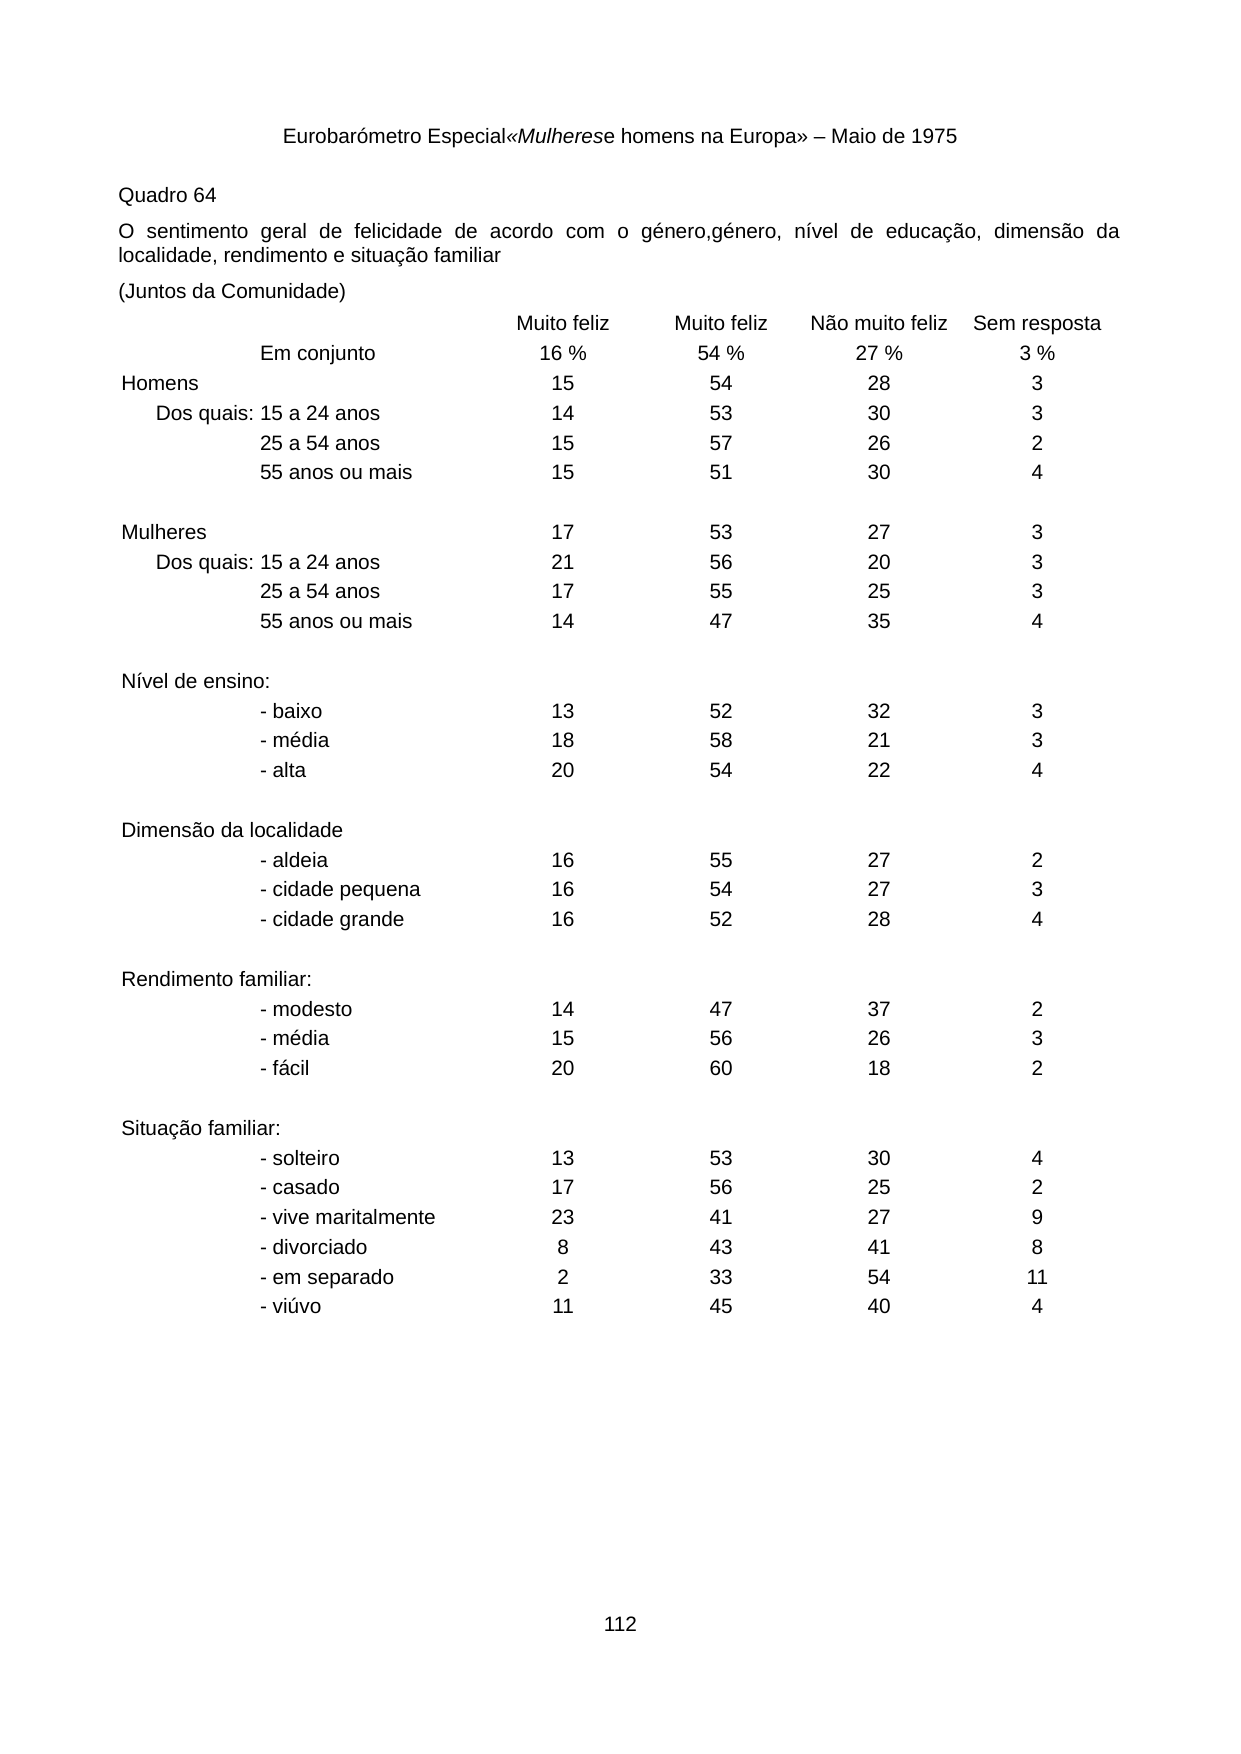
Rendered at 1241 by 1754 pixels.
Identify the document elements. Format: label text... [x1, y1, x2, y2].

table_cell [118, 755, 257, 785]
table_cell 15 [484, 1023, 642, 1053]
table_cell [958, 964, 1116, 993]
table_cell 20 [800, 547, 958, 576]
table_cell 17 [484, 1172, 642, 1202]
table_cell [800, 487, 958, 517]
table_cell 55 [642, 576, 800, 606]
table_cell 55 [642, 845, 800, 874]
table_cell 16 [484, 845, 642, 874]
table_cell [118, 457, 257, 487]
table_cell [118, 1053, 257, 1083]
table_cell [257, 785, 484, 815]
table_cell 28 [800, 904, 958, 934]
table_cell [118, 845, 257, 874]
table_cell 3 [958, 547, 1116, 576]
table_cell 56 [642, 547, 800, 576]
table_cell [118, 725, 257, 755]
table_cell 27 [800, 1202, 958, 1232]
table_cell [958, 785, 1116, 815]
table_cell 15 a 24 anos [257, 398, 484, 427]
table_cell Dimensão da localidade [118, 815, 484, 844]
table_cell 60 [642, 1053, 800, 1083]
table_cell [958, 815, 1116, 844]
table_cell 54 [642, 874, 800, 904]
table_cell 23 [484, 1202, 642, 1232]
table_cell [484, 666, 642, 696]
table_cell [118, 994, 257, 1023]
table_cell - modesto [257, 994, 484, 1023]
table_cell [484, 487, 642, 517]
table_cell 18 [800, 1053, 958, 1083]
table_cell [642, 1113, 800, 1142]
table_cell 3 [958, 725, 1116, 755]
table_cell [800, 1083, 958, 1113]
table_cell [118, 487, 257, 517]
table_cell [118, 636, 257, 666]
table_cell [800, 964, 958, 993]
table_header Muito feliz [484, 308, 642, 338]
table_cell 54 [642, 755, 800, 785]
table_cell [642, 666, 800, 696]
table_cell [800, 815, 958, 844]
table_cell 52 [642, 904, 800, 934]
table_header Não muito feliz [800, 308, 958, 338]
table_header [257, 308, 484, 338]
table_cell [958, 1083, 1116, 1113]
table_cell 3 % [958, 338, 1116, 368]
table_cell [484, 964, 642, 993]
table_cell [800, 785, 958, 815]
table_cell 3 [958, 398, 1116, 427]
table_cell - cidade pequena [257, 874, 484, 904]
table_cell 25 a 54 anos [257, 428, 484, 457]
table_cell 20 [484, 755, 642, 785]
table_cell 56 [642, 1172, 800, 1202]
table_cell 57 [642, 428, 800, 457]
table_cell 17 [484, 517, 642, 547]
table_cell Dos quais: [118, 547, 257, 576]
table_cell [484, 1113, 642, 1142]
table_cell - casado [257, 1172, 484, 1202]
table_cell [642, 1083, 800, 1113]
table_cell [642, 487, 800, 517]
table_cell [642, 815, 800, 844]
table_cell Nível de ensino: [118, 666, 484, 696]
table_header Muito feliz [642, 308, 800, 338]
table_cell 4 [958, 904, 1116, 934]
table_cell [118, 1083, 257, 1113]
table_cell 8 [958, 1232, 1116, 1262]
table_cell 30 [800, 457, 958, 487]
table_cell [118, 1262, 257, 1291]
table_cell 15 a 24 anos [257, 547, 484, 576]
table_cell - fácil [257, 1053, 484, 1083]
table_cell 3 [958, 1023, 1116, 1053]
table_cell 25 [800, 1172, 958, 1202]
table_cell 9 [958, 1202, 1116, 1232]
table_cell - aldeia [257, 845, 484, 874]
table_cell 52 [642, 696, 800, 725]
table_cell 3 [958, 368, 1116, 398]
table_cell 32 [800, 696, 958, 725]
table_cell 16 % [484, 338, 642, 368]
table_cell 41 [800, 1232, 958, 1262]
table_cell 25 a 54 anos [257, 576, 484, 606]
table_cell 53 [642, 1143, 800, 1172]
table_cell 30 [800, 1143, 958, 1172]
table_cell 27 [800, 845, 958, 874]
table_cell 11 [958, 1262, 1116, 1291]
table_cell 53 [642, 517, 800, 547]
table_cell [257, 636, 484, 666]
table_cell [257, 487, 484, 517]
table_cell 47 [642, 994, 800, 1023]
table_cell 27 [800, 517, 958, 547]
table_cell 2 [958, 1053, 1116, 1083]
text (Juntos da Comunidade) [118, 278, 1122, 302]
table_cell [800, 1113, 958, 1142]
table_cell [642, 934, 800, 964]
table_cell Homens [118, 368, 257, 398]
table_cell 45 [642, 1291, 800, 1321]
table_cell 14 [484, 606, 642, 636]
table_cell 54 [642, 368, 800, 398]
table_cell 54 % [642, 338, 800, 368]
table_cell 21 [484, 547, 642, 576]
table_cell 14 [484, 994, 642, 1023]
table_cell 47 [642, 606, 800, 636]
table_cell 41 [642, 1202, 800, 1232]
table_cell [118, 874, 257, 904]
table_cell - vive maritalmente [257, 1202, 484, 1232]
table_cell [642, 636, 800, 666]
table_cell [642, 785, 800, 815]
table_cell 15 [484, 368, 642, 398]
table_cell 26 [800, 1023, 958, 1053]
table_cell Em conjunto [257, 338, 484, 368]
table_cell [958, 1113, 1116, 1142]
table_cell [257, 934, 484, 964]
table_cell - cidade grande [257, 904, 484, 934]
table_cell [118, 696, 257, 725]
table_cell [118, 1023, 257, 1053]
table_cell 8 [484, 1232, 642, 1262]
table_cell [118, 785, 257, 815]
table_cell [118, 576, 257, 606]
table_cell 51 [642, 457, 800, 487]
table_cell [118, 1202, 257, 1232]
table_cell 20 [484, 1053, 642, 1083]
table_cell [800, 666, 958, 696]
table_cell 2 [958, 845, 1116, 874]
table_cell [800, 934, 958, 964]
table_cell 16 [484, 904, 642, 934]
table_cell 58 [642, 725, 800, 755]
table_cell [118, 428, 257, 457]
table_cell 16 [484, 874, 642, 904]
table_cell [257, 517, 484, 547]
table_cell 55 anos ou mais [257, 606, 484, 636]
table_cell [118, 1291, 257, 1321]
table_cell [257, 368, 484, 398]
table_cell 26 [800, 428, 958, 457]
table_cell [800, 636, 958, 666]
table_cell 37 [800, 994, 958, 1023]
table_cell - média [257, 1023, 484, 1053]
table_cell 14 [484, 398, 642, 427]
table_cell [958, 666, 1116, 696]
table_cell - viúvo [257, 1291, 484, 1321]
text Quadro 64 [118, 183, 1122, 207]
table_cell [642, 964, 800, 993]
table_cell 2 [958, 994, 1116, 1023]
table_cell [118, 904, 257, 934]
table_cell - média [257, 725, 484, 755]
table_cell 55 anos ou mais [257, 457, 484, 487]
table_header [118, 308, 257, 338]
table_cell - solteiro [257, 1143, 484, 1172]
table_cell [484, 815, 642, 844]
table_cell 4 [958, 1291, 1116, 1321]
table_cell [958, 487, 1116, 517]
table_cell [484, 934, 642, 964]
table_cell 30 [800, 398, 958, 427]
table_cell [484, 785, 642, 815]
table_cell 15 [484, 457, 642, 487]
table_cell [118, 1232, 257, 1262]
table_cell 25 [800, 576, 958, 606]
table_cell 2 [958, 1172, 1116, 1202]
table_cell 43 [642, 1232, 800, 1262]
table_cell - em separado [257, 1262, 484, 1291]
table_cell 28 [800, 368, 958, 398]
table_cell [118, 1172, 257, 1202]
table_cell [484, 1083, 642, 1113]
table_cell 22 [800, 755, 958, 785]
table_cell 4 [958, 606, 1116, 636]
table_cell 27 [800, 874, 958, 904]
table_cell 11 [484, 1291, 642, 1321]
table_cell [484, 636, 642, 666]
table_cell [118, 1143, 257, 1172]
table_cell 3 [958, 696, 1116, 725]
table_cell 56 [642, 1023, 800, 1053]
table_header Sem resposta [958, 308, 1116, 338]
table_cell 53 [642, 398, 800, 427]
table_cell 4 [958, 1143, 1116, 1172]
table_cell 3 [958, 517, 1116, 547]
table_cell [118, 606, 257, 636]
table_cell 27 % [800, 338, 958, 368]
table_cell 15 [484, 428, 642, 457]
table_cell - baixo [257, 696, 484, 725]
table_cell [118, 934, 257, 964]
table_cell [958, 934, 1116, 964]
table_cell [118, 338, 257, 368]
table_cell [257, 1083, 484, 1113]
table_cell 3 [958, 576, 1116, 606]
table_cell 54 [800, 1262, 958, 1291]
table_cell 3 [958, 874, 1116, 904]
table_cell 17 [484, 576, 642, 606]
table_cell 21 [800, 725, 958, 755]
table_cell Situação familiar: [118, 1113, 484, 1142]
table_cell 35 [800, 606, 958, 636]
text O sentimento geral de felicidade de acordo com o género,género, nível de educação, dimensão da localidade, rendimento e situação familiar [118, 219, 1122, 267]
table_cell - alta [257, 755, 484, 785]
table_cell 4 [958, 755, 1116, 785]
table_cell Rendimento familiar: [118, 964, 484, 993]
table_cell 2 [958, 428, 1116, 457]
table_cell - divorciado [257, 1232, 484, 1262]
table_cell 33 [642, 1262, 800, 1291]
table_cell [958, 636, 1116, 666]
table_cell Mulheres [118, 517, 257, 547]
table_cell 18 [484, 725, 642, 755]
table_cell Dos quais: [118, 398, 257, 427]
table_cell 13 [484, 1143, 642, 1172]
table_cell 4 [958, 457, 1116, 487]
table_cell 40 [800, 1291, 958, 1321]
table_cell 13 [484, 696, 642, 725]
table_cell 2 [484, 1262, 642, 1291]
